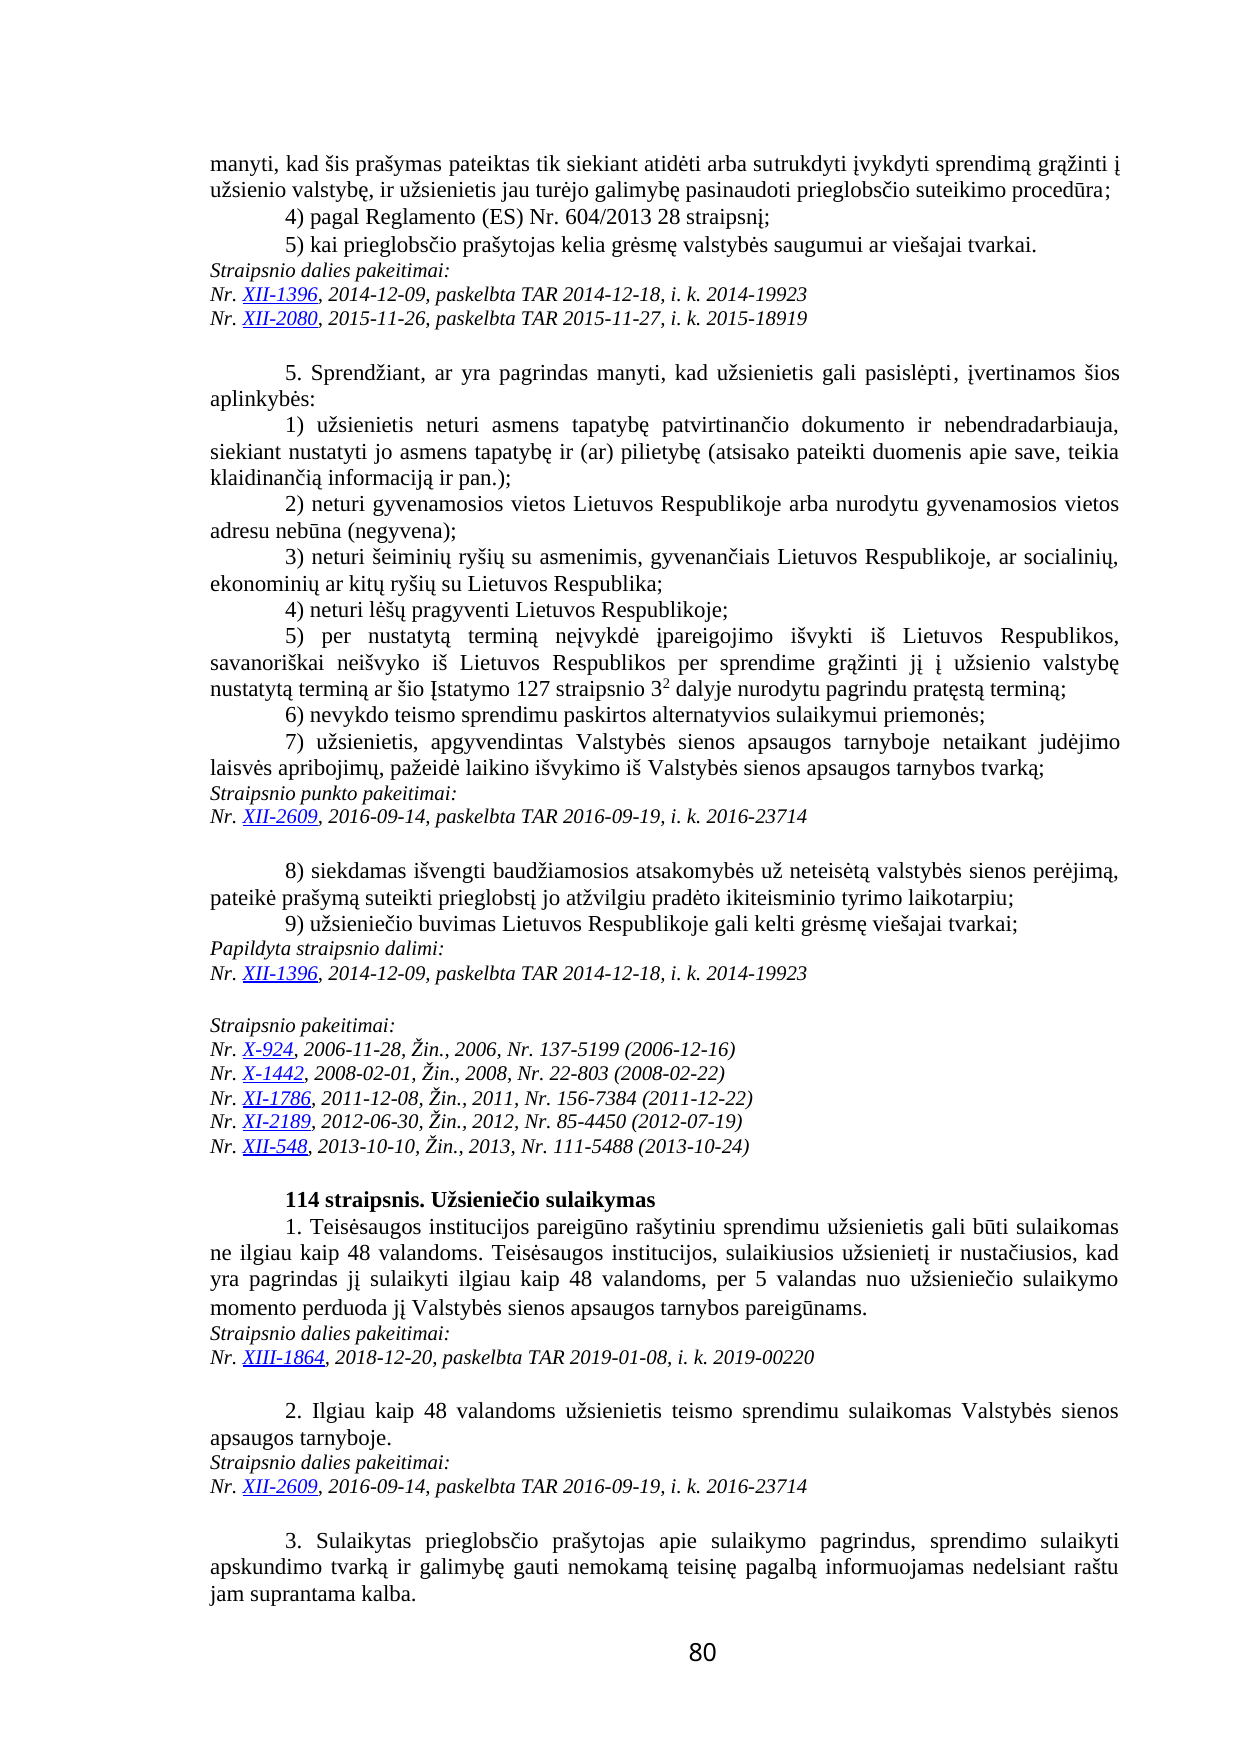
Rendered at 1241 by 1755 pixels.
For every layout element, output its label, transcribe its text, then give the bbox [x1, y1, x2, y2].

text 7) užsienietis, apgyvendintas Valstybės sienos apsaugos tarnyboje netaikant judėjimo laisvės apribojimų, pažeidė laikino išvykimo iš Valstybės sienos apsaugos tarnybos tvarką; [210, 728, 1120, 780]
text Straipsnio punkto pakeitimai: [210, 780, 1120, 804]
text Nr. XII-2609, 2016-09-14, paskelbta TAR 2016-09-19, i. k. 2016-23714 [210, 1474, 1120, 1498]
text 9) užsieniečio buvimas Lietuvos Respublikoje gali kelti grėsmę viešajai tvarkai; [210, 910, 1120, 936]
text 114 straipsnis. Užsieniečio sulaikymas [210, 1186, 1120, 1213]
text Straipsnio dalies pakeitimai: [210, 1450, 1120, 1474]
text Nr. X-1442, 2008-02-01, Žin., 2008, Nr. 22-803 (2008-02-22) [210, 1061, 1120, 1085]
text 2. Ilgiau kaip 48 valandoms užsienietis teismo sprendimu sulaikomas Valstybės sienos apsaugos tarnyboje. [210, 1397, 1120, 1450]
text 5) per nustatytą terminą neįvykdė įpareigojimo išvykti iš Lietuvos Respublikos, savanoriškai neišvyko iš Lietuvos Respublikos per sprendime grąžinti jį į užsienio valstybę nustatytą terminą ar šio Įstatymo 127 straipsnio 32 dalyje nurodytu pagrindu pratęstą terminą; [210, 622, 1120, 701]
text Nr. XIII-1864, 2018-12-20, paskelbta TAR 2019-01-08, i. k. 2019-00220 [210, 1344, 1120, 1369]
text 1. Teisėsaugos institucijos pareigūno rašytiniu sprendimu užsienietis gali būti sulaikomas ne ilgiau kaip 48 valandoms. Teisėsaugos institucijos, sulaikiusios užsienietį ir nustačiusios, kad yra pagrindas jį sulaikyti ilgiau kaip 48 valandoms, per 5 valandas nuo užsieniečio sulaikymo momento perduoda jį Valstybės sienos apsaugos tarnybos pareigūnams. [210, 1213, 1120, 1321]
text 3. Sulaikytas prieglobsčio prašytojas apie sulaikymo pagrindus, sprendimo sulaikyti apskundimo tvarką ir galimybę gauti nemokamą teisinę pagalbą informuojamas nedelsiant raštu jam suprantama kalba. [210, 1527, 1120, 1606]
text Nr. X-924, 2006-11-28, Žin., 2006, Nr. 137-5199 (2006-12-16) [210, 1037, 1120, 1061]
text 1) užsienietis neturi asmens tapatybę patvirtinančio dokumento ir nebendradarbiauja, siekiant nustatyti jo asmens tapatybę ir (ar) pilietybę (atsisako pateikti duomenis apie save, teikia klaidinančią informaciją ir pan.); [210, 411, 1120, 491]
text 5) kai prieglobsčio prašytojas kelia grėsmę valstybės saugumui ar viešajai tvarkai. [210, 229, 1120, 258]
text Nr. XII-2080, 2015-11-26, paskelbta TAR 2015-11-27, i. k. 2015-18919 [210, 306, 1120, 330]
text Straipsnio dalies pakeitimai: [210, 258, 1120, 282]
text 3) neturi šeiminių ryšių su asmenimis, gyvenančiais Lietuvos Respublikoje, ar socialinių, ekonominių ar kitų ryšių su Lietuvos Respublika; [210, 543, 1120, 596]
text Nr. XII-548, 2013-10-10, Žin., 2013, Nr. 111-5488 (2013-10-24) [210, 1133, 1120, 1158]
text manyti, kad šis prašymas pateiktas tik siekiant atidėti arba sutrukdyti įvykdyti sprendimą grąžinti į užsienio valstybę, ir užsienietis jau turėjo galimybę pasinaudoti prieglobsčio suteikimo procedūra; [210, 150, 1120, 203]
text Nr. XII-1396, 2014-12-09, paskelbta TAR 2014-12-18, i. k. 2014-19923 [210, 960, 1120, 984]
text 8) siekdamas išvengti baudžiamosios atsakomybės už neteisėtą valstybės sienos perėjimą, pateikė prašymą suteikti prieglobstį jo atžvilgiu pradėto ikiteisminio tyrimo laikotarpiu; [210, 857, 1120, 910]
text Papildyta straipsnio dalimi: [210, 936, 1120, 960]
text Straipsnio pakeitimai: [210, 1013, 1120, 1037]
text Nr. XII-1396, 2014-12-09, paskelbta TAR 2014-12-18, i. k. 2014-19923 [210, 282, 1120, 306]
text Nr. XI-2189, 2012-06-30, Žin., 2012, Nr. 85-4450 (2012-07-19) [210, 1109, 1120, 1133]
text Nr. XI-1786, 2011-12-08, Žin., 2011, Nr. 156-7384 (2011-12-22) [210, 1085, 1120, 1109]
text Nr. XII-2609, 2016-09-14, paskelbta TAR 2016-09-19, i. k. 2016-23714 [210, 804, 1120, 828]
text Straipsnio dalies pakeitimai: [210, 1321, 1120, 1344]
text 4) neturi lėšų pragyventi Lietuvos Respublikoje; [210, 596, 1120, 622]
text 2) neturi gyvenamosios vietos Lietuvos Respublikoje arba nurodytu gyvenamosios vietos adresu nebūna (negyvena); [210, 491, 1120, 543]
text 5. Sprendžiant, ar yra pagrindas manyti, kad užsienietis gali pasislėpti, įvertinamos šios aplinkybės: [210, 359, 1120, 411]
text 4) pagal Reglamento (ES) Nr. 604/2013 28 straipsnį; [210, 203, 1120, 229]
text 6) nevykdo teismo sprendimu paskirtos alternatyvios sulaikymui priemonės; [210, 701, 1120, 728]
